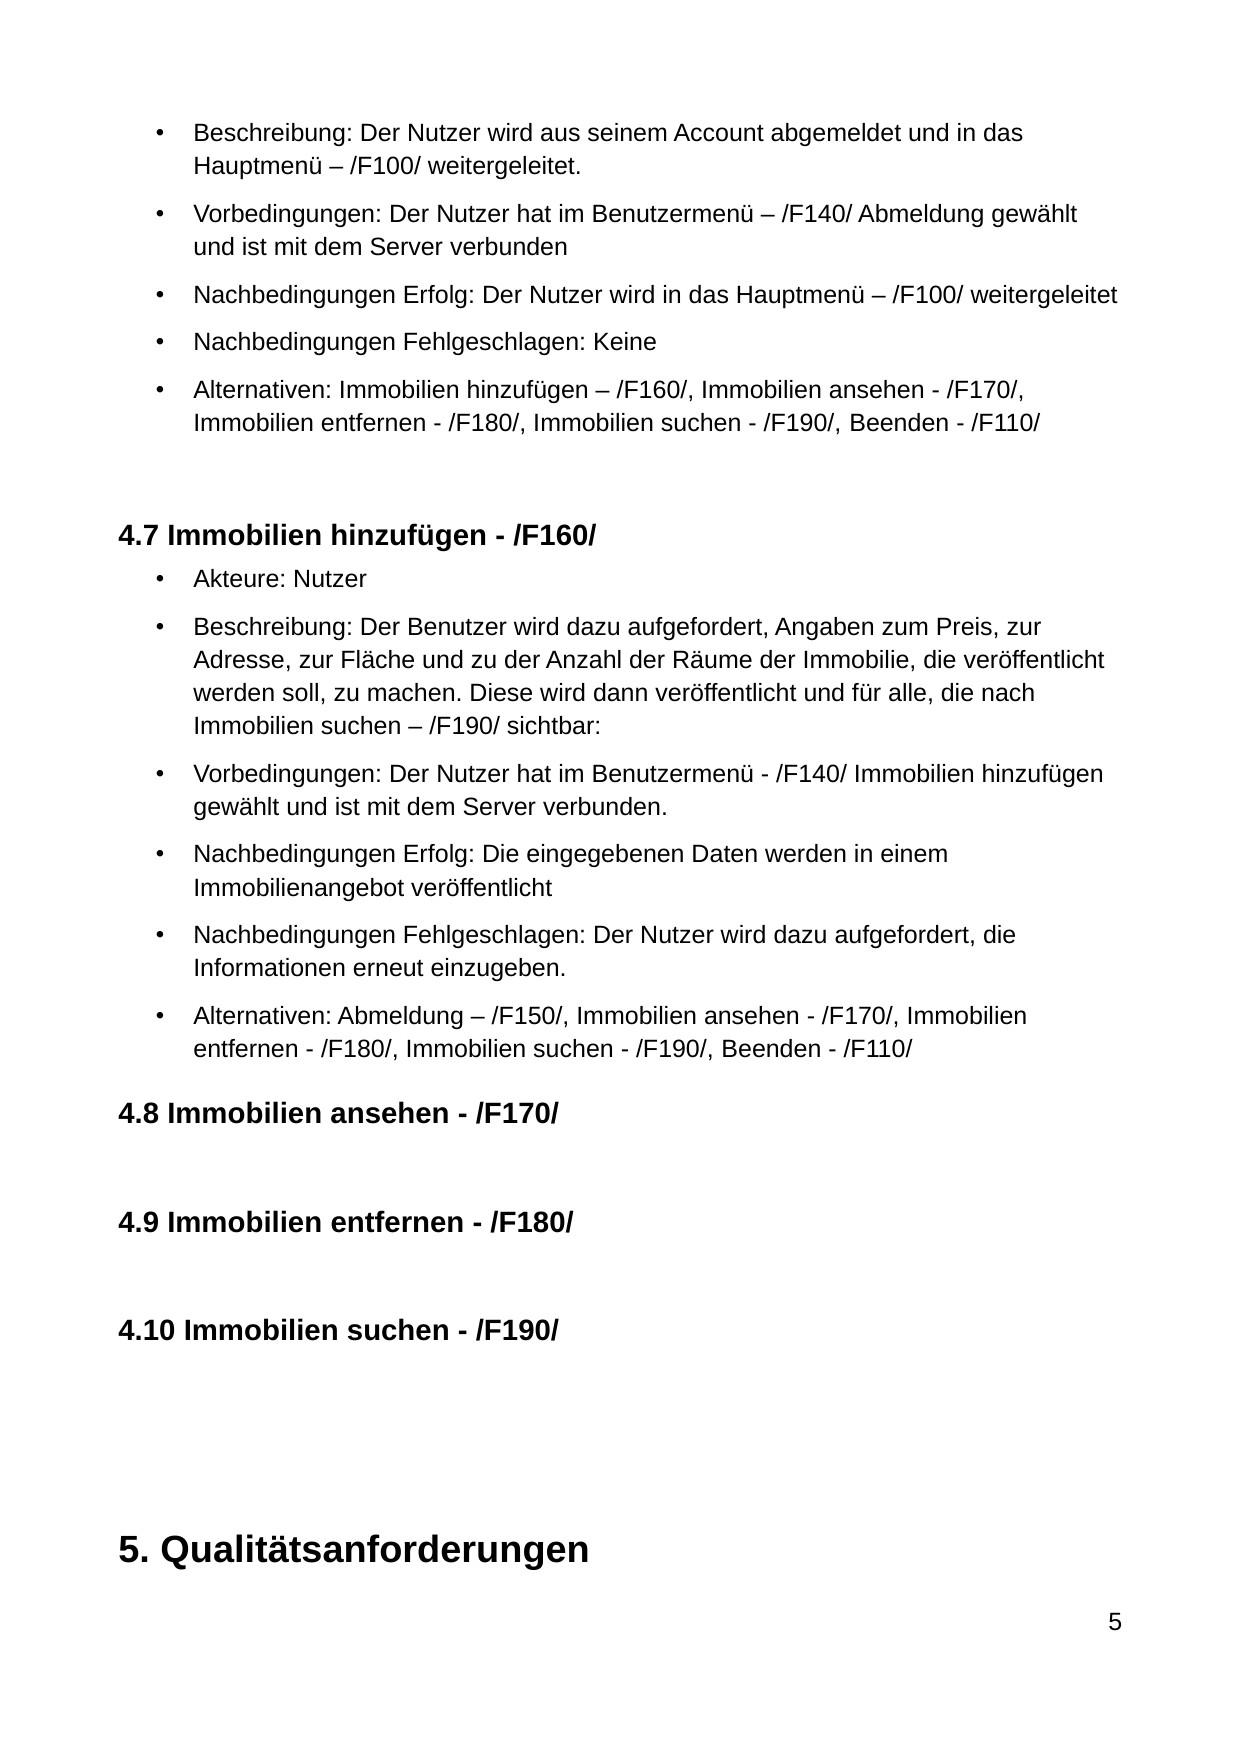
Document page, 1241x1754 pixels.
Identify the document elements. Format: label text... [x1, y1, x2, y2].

list Nachbedingungen Fehlgeschlagen: Keine [156, 327, 1122, 356]
list Nachbedingungen Fehlgeschlagen: Der Nutzer wird dazu aufgefordert, die Informationen erneut einzugeben. [156, 920, 1122, 982]
list Nachbedingungen Erfolg: Die eingegebenen Daten werden in einem Immobilienangebot veröffentlicht [156, 839, 1122, 901]
list Akteure: Nutzer [156, 564, 1122, 593]
list Vorbedingungen: Der Nutzer hat im Benutzermenü - /F140/ Immobilien hinzufügen gewählt und ist mit dem Server verbunden. [156, 759, 1122, 821]
list Nachbedingungen Erfolg: Der Nutzer wird in das Hauptmenü – /F100/ weitergeleitet [156, 279, 1122, 308]
list Alternativen: Immobilien hinzufügen – /F160/, Immobilien ansehen - /F170/, Immobilien entfernen - /F180/, Immobilien suchen - /F190/, Beenden - /F110/ [156, 375, 1122, 437]
list Beschreibung: Der Nutzer wird aus seinem Account abgemeldet und in das Hauptmenü – /F100/ weitergeleitet. [156, 118, 1122, 180]
list Alternativen: Abmeldung – /F150/, Immobilien ansehen - /F170/, Immobilien entfernen - /F180/, Immobilien suchen - /F190/, Beenden - /F110/ [156, 1001, 1122, 1063]
subtitle 4.10 Immobilien suchen - /F190/ [118, 1313, 1122, 1347]
list Beschreibung: Der Benutzer wird dazu aufgefordert, Angaben zum Preis, zur Adresse, zur Fläche und zu der Anzahl der Räume der Immobilie, die veröffentlicht werden soll, zu machen. Diese wird dann veröffentlicht und für alle, die nach Immobilien suchen – /F190/ sichtbar: [156, 612, 1122, 740]
list Vorbedingungen: Der Nutzer hat im Benutzermenü – /F140/ Abmeldung gewählt und ist mit dem Server verbunden [156, 199, 1122, 261]
subtitle 4.9 Immobilien entfernen - /F180/ [118, 1204, 1122, 1238]
subtitle 4.7 Immobilien hinzufügen - /F160/ [118, 518, 1122, 552]
subtitle 5. Qualitätsanforderungen [118, 1527, 1122, 1571]
subtitle 4.8 Immobilien ansehen - /F170/ [118, 1096, 1122, 1130]
